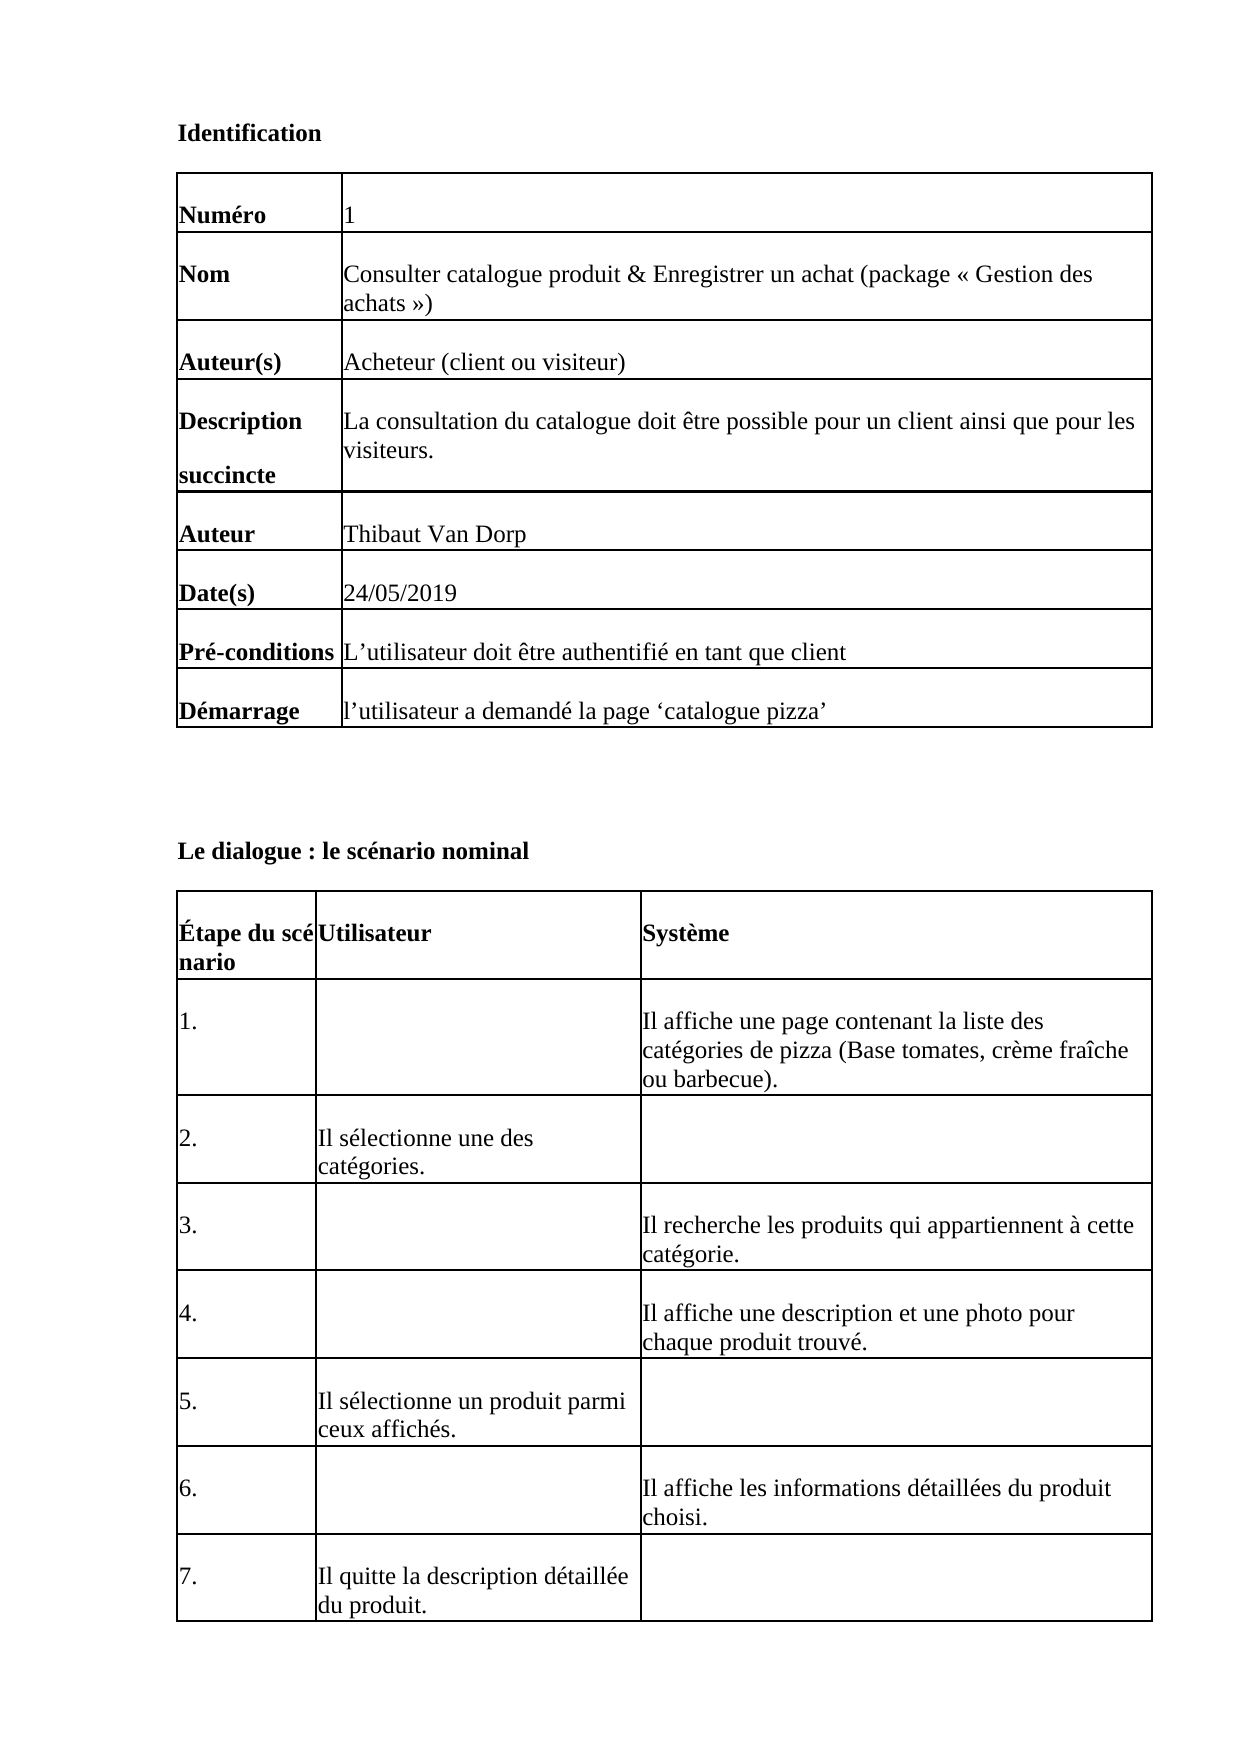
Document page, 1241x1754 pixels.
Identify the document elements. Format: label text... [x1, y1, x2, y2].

table_cell 5. [178, 1359, 315, 1445]
table_cell 1. [178, 980, 315, 1094]
subtitle Le dialogue : le scénario nominal [177, 836, 1152, 865]
table_cell Il affiche une page contenant la liste des catégories de pizza (Base tomates, crème fraîche ou barbecue). [642, 980, 1151, 1094]
table_cell 6. [178, 1447, 315, 1532]
table_cell [642, 1535, 1151, 1620]
table_cell [317, 980, 640, 1094]
table_cell Acheteur (client ou visiteur) [343, 321, 1151, 378]
table_cell Il sélectionne une des catégories. [317, 1096, 640, 1182]
table_cell Démarrage [178, 669, 341, 726]
table_cell [642, 1096, 1151, 1182]
table_cell Date(s) [178, 551, 341, 608]
table_cell Nom [178, 233, 341, 319]
table_cell Pré-conditions [178, 610, 341, 667]
table_cell Auteur [178, 493, 341, 549]
table_cell Description succincte [178, 380, 341, 490]
table_cell Consulter catalogue produit & Enregistrer un achat (package « Gestion des achats ») [343, 233, 1151, 319]
table_cell [317, 1184, 640, 1269]
table_header 1 [343, 174, 1151, 231]
table_header Étape du scénario [178, 892, 315, 977]
table_cell Il affiche les informations détaillées du produit choisi. [642, 1447, 1151, 1532]
table_cell [317, 1447, 640, 1532]
table_cell 3. [178, 1184, 315, 1269]
table_cell l’utilisateur a demandé la page ‘catalogue pizza’ [343, 669, 1151, 726]
table_cell 24/05/2019 [343, 551, 1151, 608]
table_cell Il quitte la description détaillée du produit. [317, 1535, 640, 1620]
table_cell Il sélectionne un produit parmi ceux affichés. [317, 1359, 640, 1445]
table_cell L’utilisateur doit être authentifié en tant que client [343, 610, 1151, 667]
table_header Système [642, 892, 1151, 977]
table_cell Thibaut Van Dorp [343, 493, 1151, 549]
table_cell [317, 1271, 640, 1357]
table_header Numéro [178, 174, 341, 231]
table_cell 4. [178, 1271, 315, 1357]
table_cell Auteur(s) [178, 321, 341, 378]
table_cell 2. [178, 1096, 315, 1182]
table_cell Il recherche les produits qui appartiennent à cette catégorie. [642, 1184, 1151, 1269]
table_cell 7. [178, 1535, 315, 1620]
subtitle Identification [177, 118, 1152, 147]
table_cell [642, 1359, 1151, 1445]
table_cell Il affiche une description et une photo pour chaque produit trouvé. [642, 1271, 1151, 1357]
table_cell La consultation du catalogue doit être possible pour un client ainsi que pour les visiteurs. [343, 380, 1151, 490]
table_header Utilisateur [317, 892, 640, 977]
